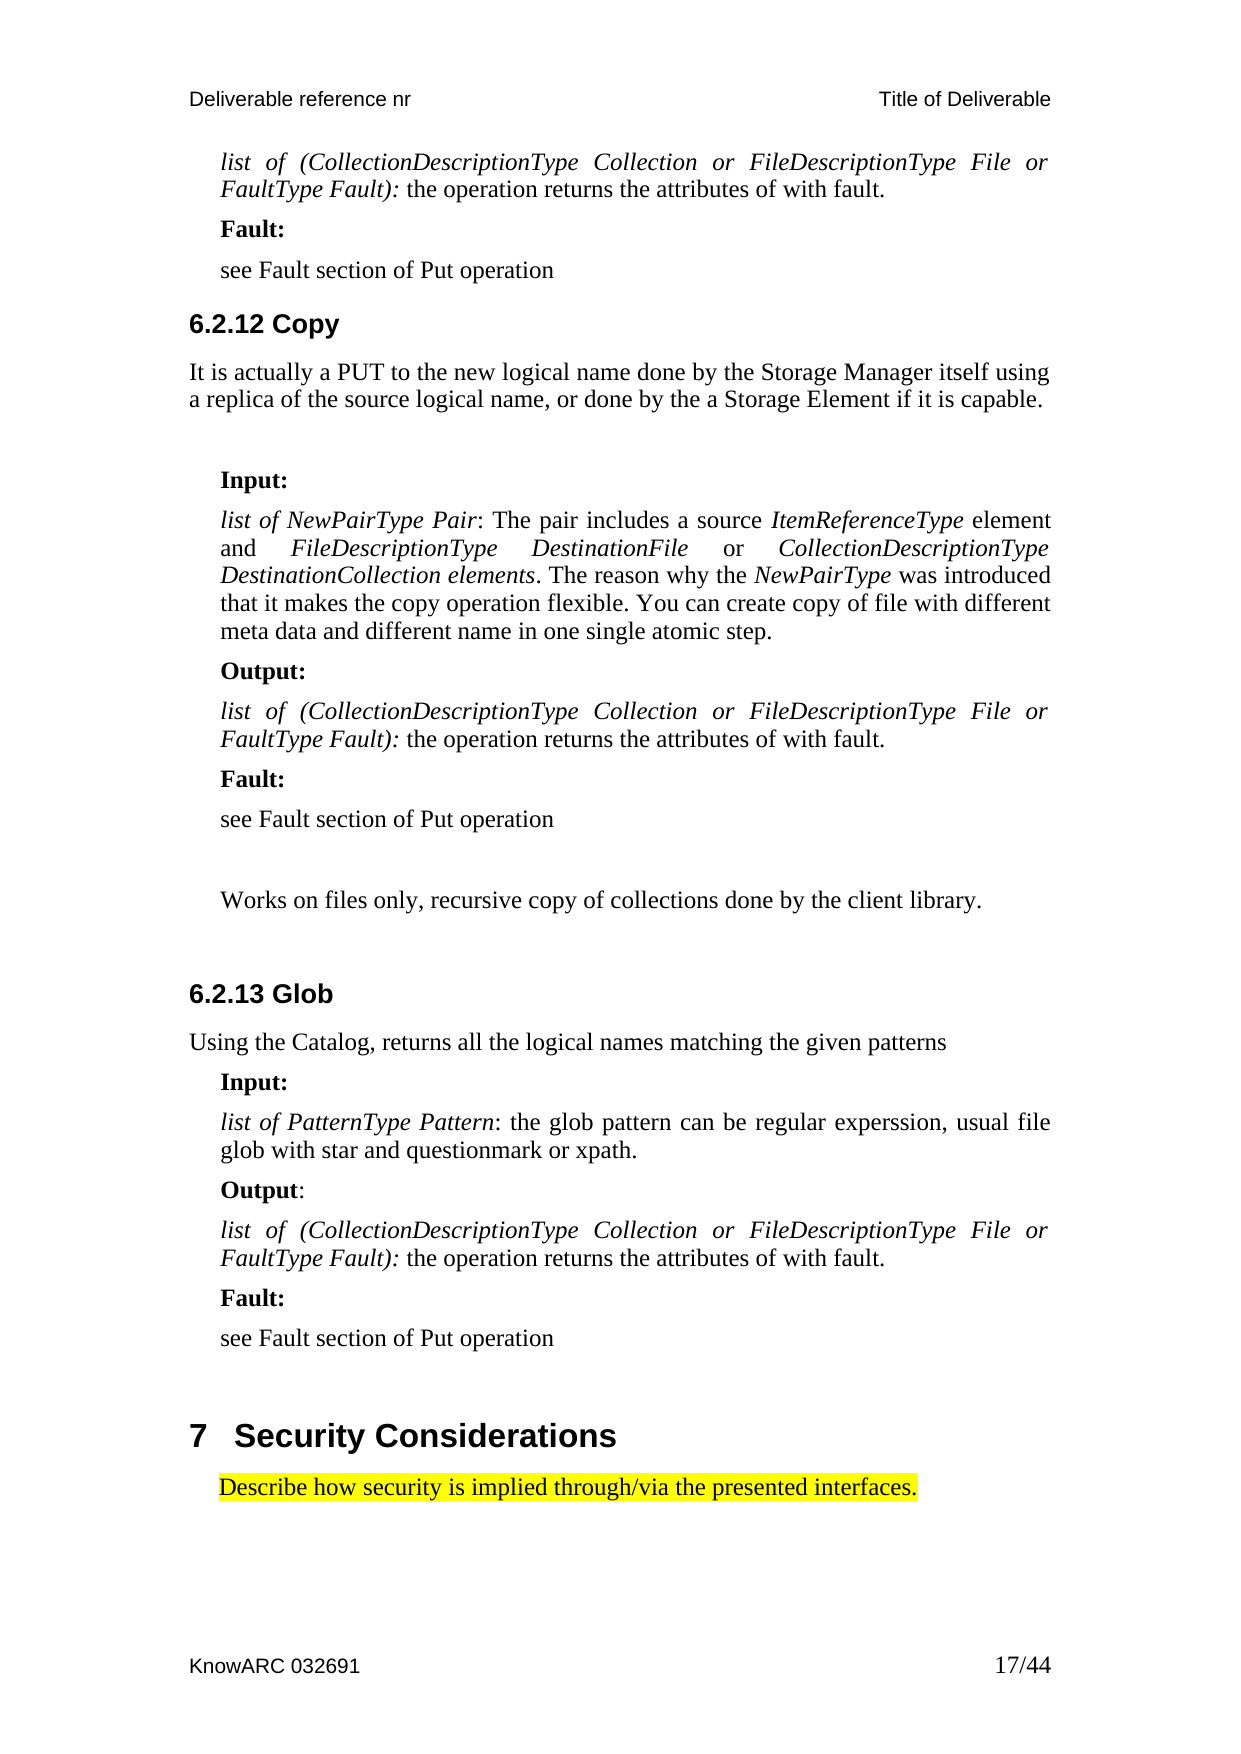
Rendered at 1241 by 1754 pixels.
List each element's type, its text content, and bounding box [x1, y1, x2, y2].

text list of PatternType Pattern: the glob pattern can be regular experssion, usual file glob with star and questionmark or xpath. [220, 1108, 1051, 1163]
subtitle Glob [189, 979, 1051, 1009]
text see Fault section of Put operation [220, 1324, 1051, 1352]
text list of (CollectionDescriptionType Collection or FileDescriptionType File or FaultType Fault): the operation returns the attributes of with fault. [220, 148, 1051, 203]
text Fault: [220, 216, 1051, 243]
subtitle Security Considerations [189, 1417, 1051, 1454]
text Input: [220, 1068, 1051, 1096]
text Describe how security is implied through/via the presented interfaces. [189, 1473, 1051, 1501]
text list of (CollectionDescriptionType Collection or FileDescriptionType File or FaultType Fault): the operation returns the attributes of with fault. [220, 697, 1051, 753]
text Fault: [220, 765, 1051, 793]
text It is actually a PUT to the new logical name done by the Storage Manager itself using a replica of the source logical name, or done by the a Storage Element if it is capable. [189, 358, 1051, 413]
text Using the Catalog, returns all the logical names matching the given patterns [189, 1028, 1051, 1055]
subtitle Copy [189, 308, 1051, 339]
text Fault: [220, 1284, 1051, 1312]
text see Fault section of Put operation [220, 805, 1051, 833]
text Output: [220, 1176, 1051, 1204]
text list of (CollectionDescriptionType Collection or FileDescriptionType File or FaultType Fault): the operation returns the attributes of with fault. [220, 1216, 1051, 1272]
text Input: [220, 466, 1051, 493]
text Output: [220, 657, 1051, 685]
text Works on files only, recursive copy of collections done by the client library. [220, 886, 1051, 913]
